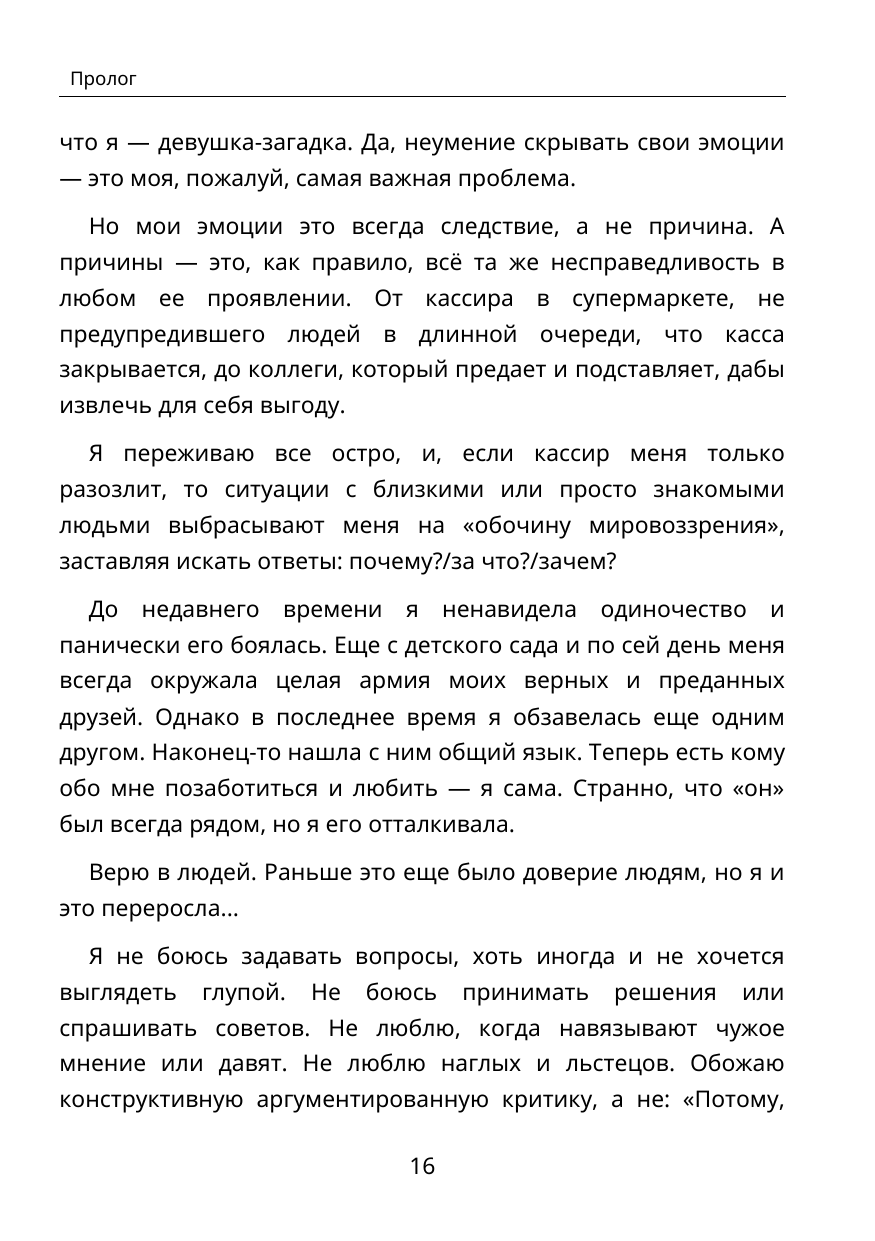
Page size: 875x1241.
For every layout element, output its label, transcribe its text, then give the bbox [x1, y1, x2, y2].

text Но мои эмоции это всегда следствие, а не причина. А причины — это, как правило, всё та же несправедливость в любом ее проявлении. От кассира в супермаркете, не предупредившего людей в длинной очереди, что касса закрывается, до коллеги, который предает и подставляет, дабы извлечь для себя выгоду. [59, 210, 786, 421]
text Верю в людей. Раньше это еще было доверие людям, но я и это переросла... [59, 856, 786, 923]
text Я не боюсь задавать вопросы, хоть иногда и не хочется выглядеть глупой. Не боюсь принимать решения или спрашивать советов. Не люблю, когда навязывают чужое мнение или давят. Не люблю наглых и льстецов. Обожаю конструктивную аргументированную критику, а не: «Потому, [59, 939, 786, 1114]
text До недавнего времени я ненавидела одиночество и панически его боялась. Еще с детского сада и по сей день меня всегда окружала целая армия моих верных и преданных друзей. Однако в последнее время я обзавелась еще одним другом. Наконец-то нашла c ним общий язык. Теперь есть кому обо мне позаботиться и любить — я сама. Странно, что «он» был всегда рядом, но я его отталкивала. [59, 593, 786, 839]
text Я переживаю все остро, и, если кассир меня только разозлит, то ситуации с близкими или просто знакомыми людьми выбрасывают меня на «обочину мировоззрения», заставляя искать ответы: почему?/за что?/зачем? [59, 437, 786, 576]
text что я — девушка-загадка. Да, неумение скрывать свои эмоции — это моя, пожалуй, самая важная проблема. [59, 126, 786, 193]
